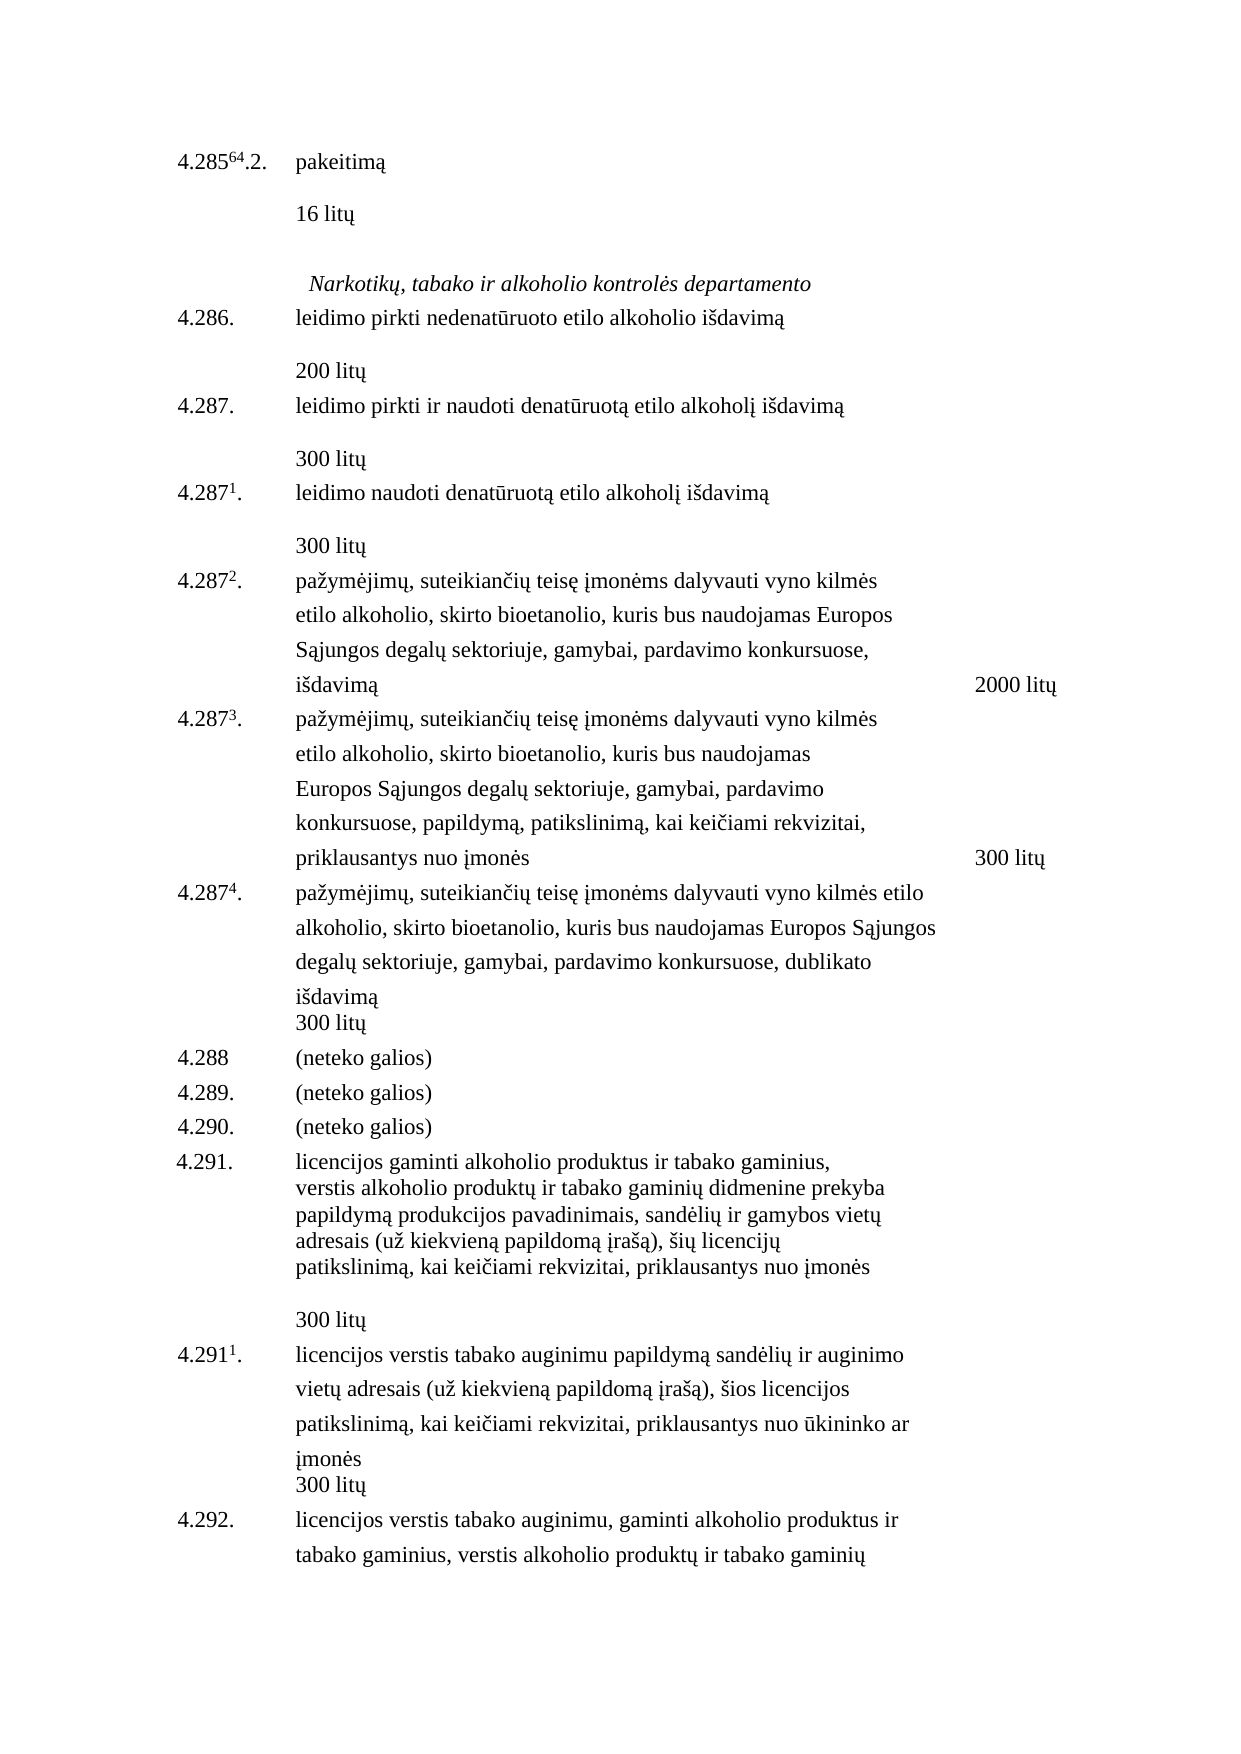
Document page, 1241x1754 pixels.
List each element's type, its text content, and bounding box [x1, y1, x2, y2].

text 4.2874. pažymėjimų, suteikiančių teisę įmonėms dalyvauti vyno kilmės etilo [177, 879, 945, 905]
text 4.2873. pažymėjimų, suteikiančių teisę įmonėms dalyvauti vyno kilmės [177, 705, 1122, 732]
text 4.2872. pažymėjimų, suteikiančių teisę įmonėms dalyvauti vyno kilmės [177, 567, 1122, 593]
text etilo alkoholio, skirto bioetanolio, kuris bus naudojamas Europos [177, 601, 1122, 628]
text 4.289. (neteko galios) [177, 1079, 945, 1105]
text 4.292. licencijos verstis tabako auginimu, gaminti alkoholio produktus ir [177, 1506, 945, 1532]
text įmonės 300 litų [177, 1445, 945, 1498]
text 4.287. leidimo pirkti ir naudoti denatūruotą etilo alkoholį išdavimą 300 litų [177, 392, 945, 471]
text tabako gaminius, verstis alkoholio produktų ir tabako gaminių [177, 1541, 945, 1567]
text 4.2871. leidimo naudoti denatūruotą etilo alkoholį išdavimą 300 litų [177, 479, 945, 558]
text vietų adresais (už kiekvieną papildomą įrašą), šios licencijos [177, 1376, 945, 1402]
text Europos Sąjungos degalų sektoriuje, gamybai, pardavimo [177, 775, 1122, 801]
text Sąjungos degalų sektoriuje, gamybai, pardavimo konkursuose, [177, 636, 1122, 662]
text degalų sektoriuje, gamybai, pardavimo konkursuose, dublikato [177, 948, 945, 974]
text 4.288 (neteko galios) [177, 1044, 945, 1070]
text patikslinimą, kai keičiami rekvizitai, priklausantys nuo ūkininko ar [177, 1410, 945, 1437]
text priklausantys nuo įmonės 300 litų [177, 844, 1122, 871]
text etilo alkoholio, skirto bioetanolio, kuris bus naudojamas [177, 740, 1122, 766]
text konkursuose, papildymą, patikslinimą, kai keičiami rekvizitai, [177, 809, 1122, 836]
text 4.291. licencijos gaminti alkoholio produktus ir tabako gaminius, verstis alkoholio produktų ir tabako gaminių didmenine prekyba papildymą produkcijos pavadinimais, sandėlių ir gamybos vietų adresais (už kiekvieną papildomą įrašą), šių licencijų patikslinimą, kai keičiami rekvizitai, priklausantys nuo įmonės 300 litų [176, 1148, 886, 1332]
text alkoholio, skirto bioetanolio, kuris bus naudojamas Europos Sąjungos [177, 913, 945, 940]
text išdavimą 2000 litų [177, 671, 1122, 697]
text 4.28564.2. pakeitimą 16 litų [177, 148, 945, 227]
text Narkotikų, tabako ir alkoholio kontrolės departamento [177, 270, 945, 296]
text 4.286. leidimo pirkti nedenatūruoto etilo alkoholio išdavimą 200 litų [177, 304, 945, 383]
text išdavimą 300 litų [177, 983, 945, 1036]
text 4.290. (neteko galios) [177, 1113, 945, 1140]
text 4.2911. licencijos verstis tabako auginimu papildymą sandėlių ir auginimo [177, 1341, 945, 1367]
